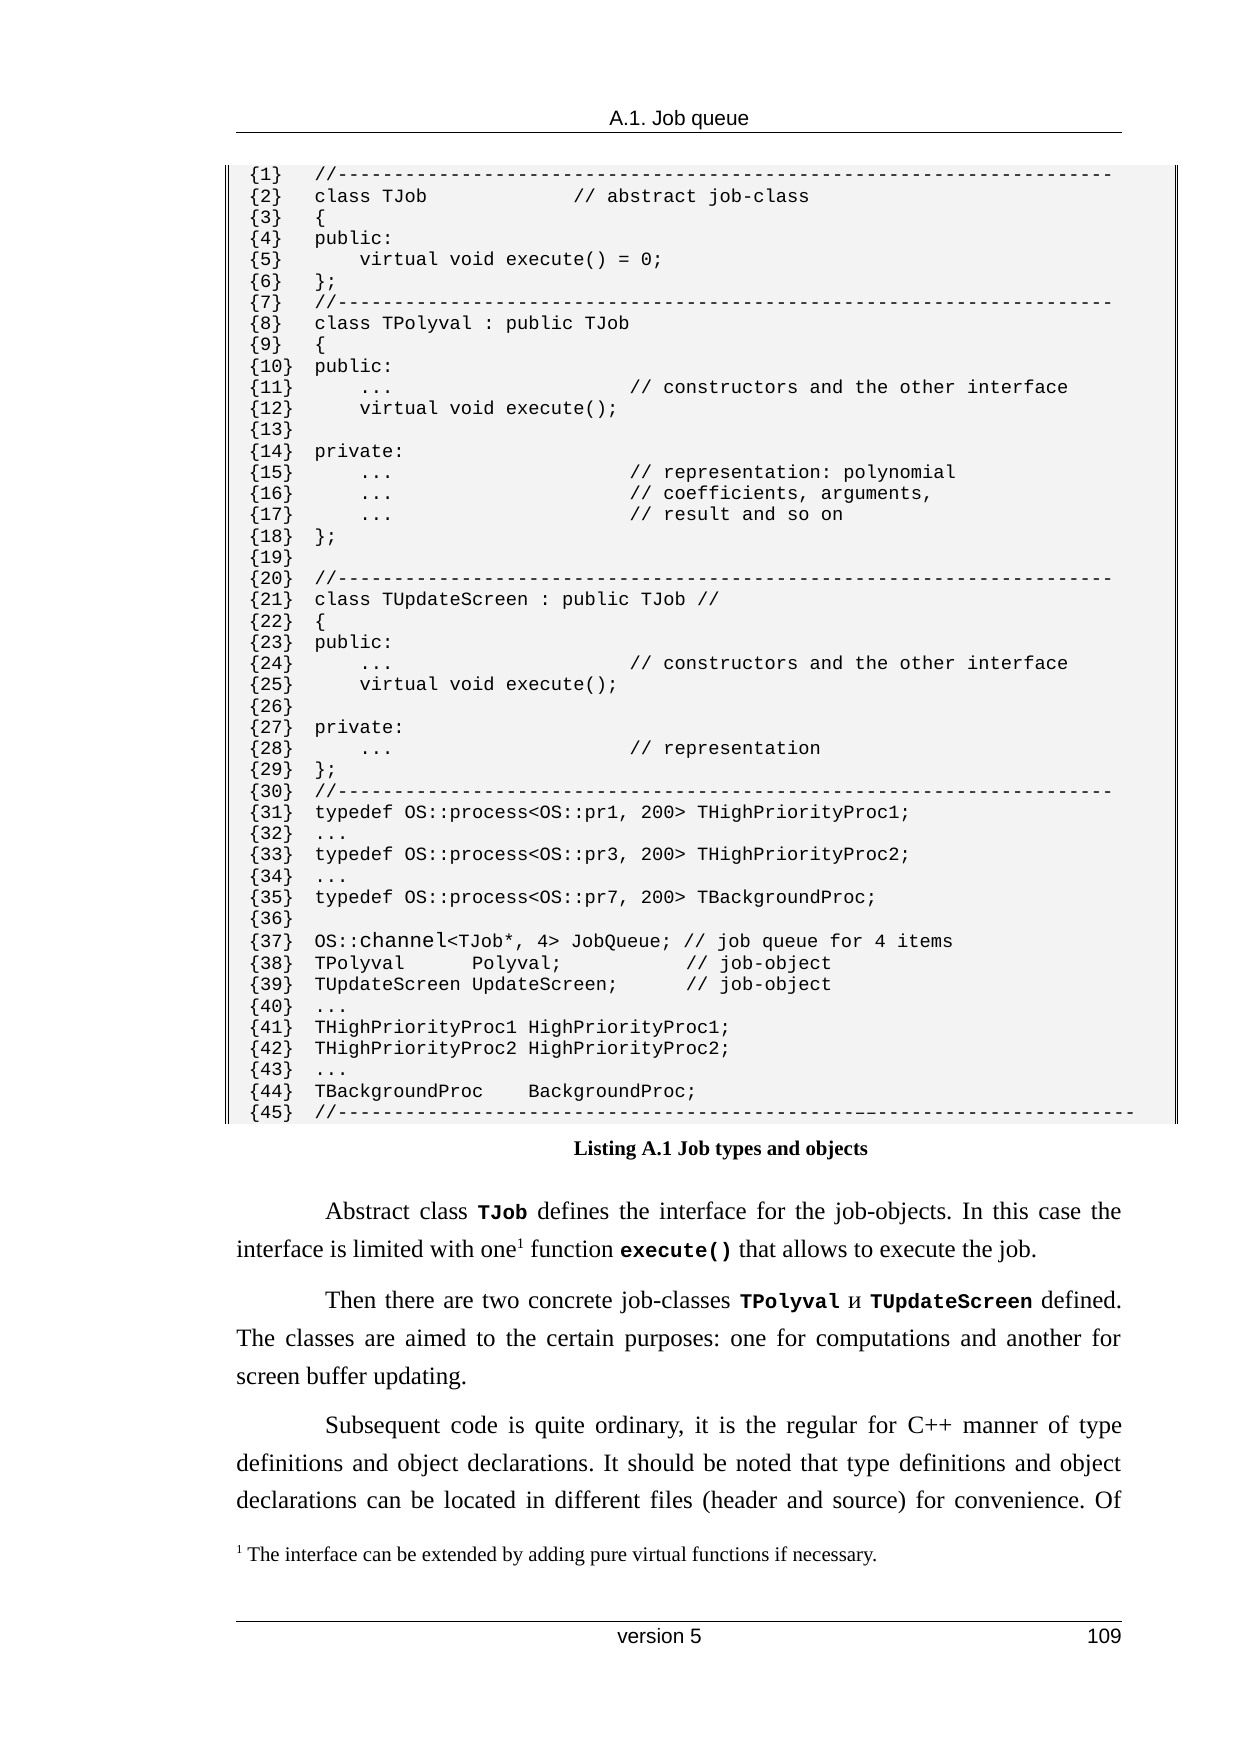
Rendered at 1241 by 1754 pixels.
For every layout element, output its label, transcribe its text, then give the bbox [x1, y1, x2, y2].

list THighPriorityProc2 HighPriorityProc2; [229, 1039, 1175, 1060]
list ... [229, 1060, 1175, 1081]
list ... [229, 824, 1175, 845]
list TBackgroundProc BackgroundProc; [229, 1081, 1175, 1103]
list public: [229, 356, 1175, 378]
list typedef OS::process<OS::pr1, 200> THighPriorityProc1; [229, 803, 1175, 824]
list virtual void execute() = 0; [229, 250, 1175, 271]
list virtual void execute(); [229, 675, 1175, 696]
list ... // constructors and the other interface [229, 654, 1175, 675]
list private: [229, 441, 1175, 463]
text Abstract class TJob defines the interface for the job-objects. In this case the interface is limited with one function execute() that allows to execute the job. [236, 1196, 1122, 1264]
list //--------------------------------------------------------------------- [229, 165, 1175, 186]
list public: [229, 229, 1175, 250]
text Then there are two concrete job-classes TPolyval и TUpdateScreen defined. The classes are aimed to the certain purposes: one for computations and another for screen buffer updating. [236, 1285, 1122, 1389]
list Listing A.1 Job types and objects [319, 1136, 1122, 1160]
list TPolyval Polyval; // job-object [229, 954, 1175, 975]
list typedef OS::process<OS::pr7, 200> TBackgroundProc; [229, 888, 1175, 909]
list ... // representation [229, 739, 1175, 760]
list { [229, 611, 1175, 633]
list public: [229, 633, 1175, 654]
list }; [229, 760, 1175, 781]
list //----------------------------------------------––----------------------- [229, 1103, 1175, 1124]
text The interface can be extended by adding pure virtual functions if necessary. [236, 1542, 1122, 1566]
list TUpdateScreen UpdateScreen; // job-object [229, 975, 1175, 996]
list ... [229, 996, 1175, 1018]
list ... // representation: polynomial [229, 463, 1175, 484]
list ... // constructors and the other interface [229, 378, 1175, 399]
list ... // coefficients, arguments, [229, 484, 1175, 505]
list class TJob // abstract job-class [229, 186, 1175, 208]
list private: [229, 718, 1175, 739]
list //--------------------------------------------------------------------- [229, 293, 1175, 314]
list ... // result and so on [229, 505, 1175, 526]
list { [229, 208, 1175, 229]
list //--------------------------------------------------------------------- [229, 569, 1175, 590]
list }; [229, 271, 1175, 293]
list { [229, 335, 1175, 356]
list //--------------------------------------------------------------------- [229, 781, 1175, 803]
list ... [229, 866, 1175, 888]
list class TPolyval : public TJob [229, 314, 1175, 335]
list class TUpdateScreen : public TJob // [229, 590, 1175, 611]
list virtual void execute(); [229, 399, 1175, 420]
list THighPriorityProc1 HighPriorityProc1; [229, 1018, 1175, 1039]
text Subsequent code is quite ordinary, it is the regular for C++ manner of type definitions and object declarations. It should be noted that type definitions and object declarations can be located in different files (header and source) for convenience. Of [236, 1411, 1122, 1514]
list typedef OS::process<OS::pr3, 200> THighPriorityProc2; [229, 845, 1175, 866]
list OS::channel<TJob*, 4> JobQueue; // job queue for 4 items [229, 930, 1175, 954]
list }; [229, 526, 1175, 548]
